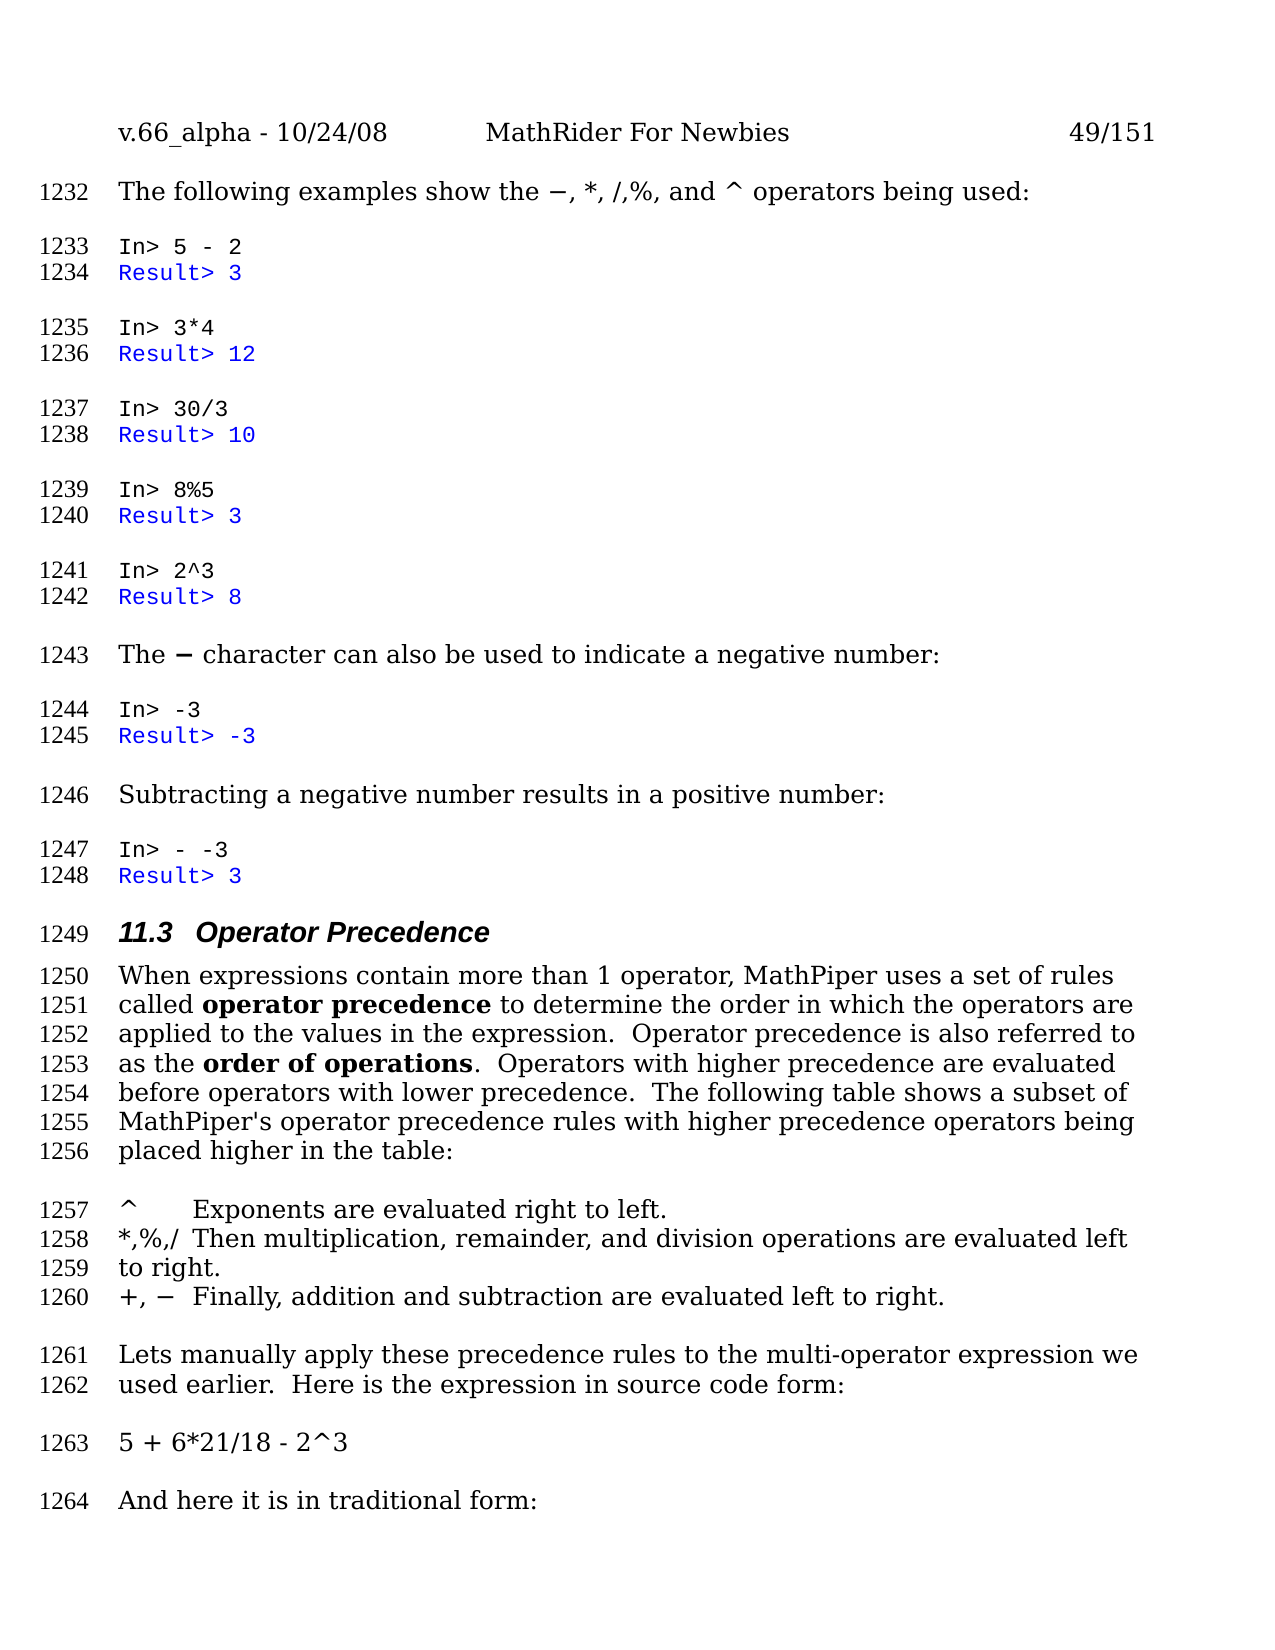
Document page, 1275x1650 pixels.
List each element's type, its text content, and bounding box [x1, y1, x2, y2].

text In> 3*4 [118, 316, 1157, 342]
text And here it is in traditional form: [118, 1487, 1157, 1516]
text Result> -3 [118, 725, 1157, 751]
text Result> 3 [118, 864, 1157, 890]
text *,%,/ Then multiplication, remainder, and division operations are evaluated left to right. [118, 1224, 1157, 1282]
text Lets manually apply these precedence rules to the multi-operator expression we used earlier. Here is the expression in source code form: [118, 1341, 1157, 1399]
text The − character can also be used to indicate a negative number: [118, 640, 1157, 670]
text ^ Exponents are evaluated right to left. [118, 1195, 1157, 1224]
text Subtracting a negative number results in a positive number: [118, 780, 1157, 809]
text In> 8%5 [118, 478, 1157, 504]
subtitle Operator Precedence [118, 915, 1157, 949]
text In> 5 - 2 [118, 235, 1157, 261]
text +, − Finally, addition and subtraction are evaluated left to right. [118, 1282, 1157, 1312]
text When expressions contain more than 1 operator, MathPiper uses a set of rules called operator precedence to determine the order in which the operators are applied to the values in the expression. Operator precedence is also referred to as the order of operations. Operators with higher precedence are evaluated before operators with lower precedence. The following table shows a subset of MathPiper's operator precedence rules with higher precedence operators being placed higher in the table: [118, 961, 1157, 1166]
text In> - -3 [118, 838, 1157, 864]
text In> 2^3 [118, 559, 1157, 585]
text Result> 3 [118, 261, 1157, 287]
text 5 + 6*21/18 - 2^3 [118, 1428, 1157, 1457]
text Result> 10 [118, 423, 1157, 449]
text In> -3 [118, 699, 1157, 725]
text In> 30/3 [118, 397, 1157, 423]
text Result> 12 [118, 342, 1157, 368]
text Result> 3 [118, 504, 1157, 530]
text Result> 8 [118, 585, 1157, 611]
text The following examples show the −, *, /,%, and ^ operators being used: [118, 177, 1157, 206]
